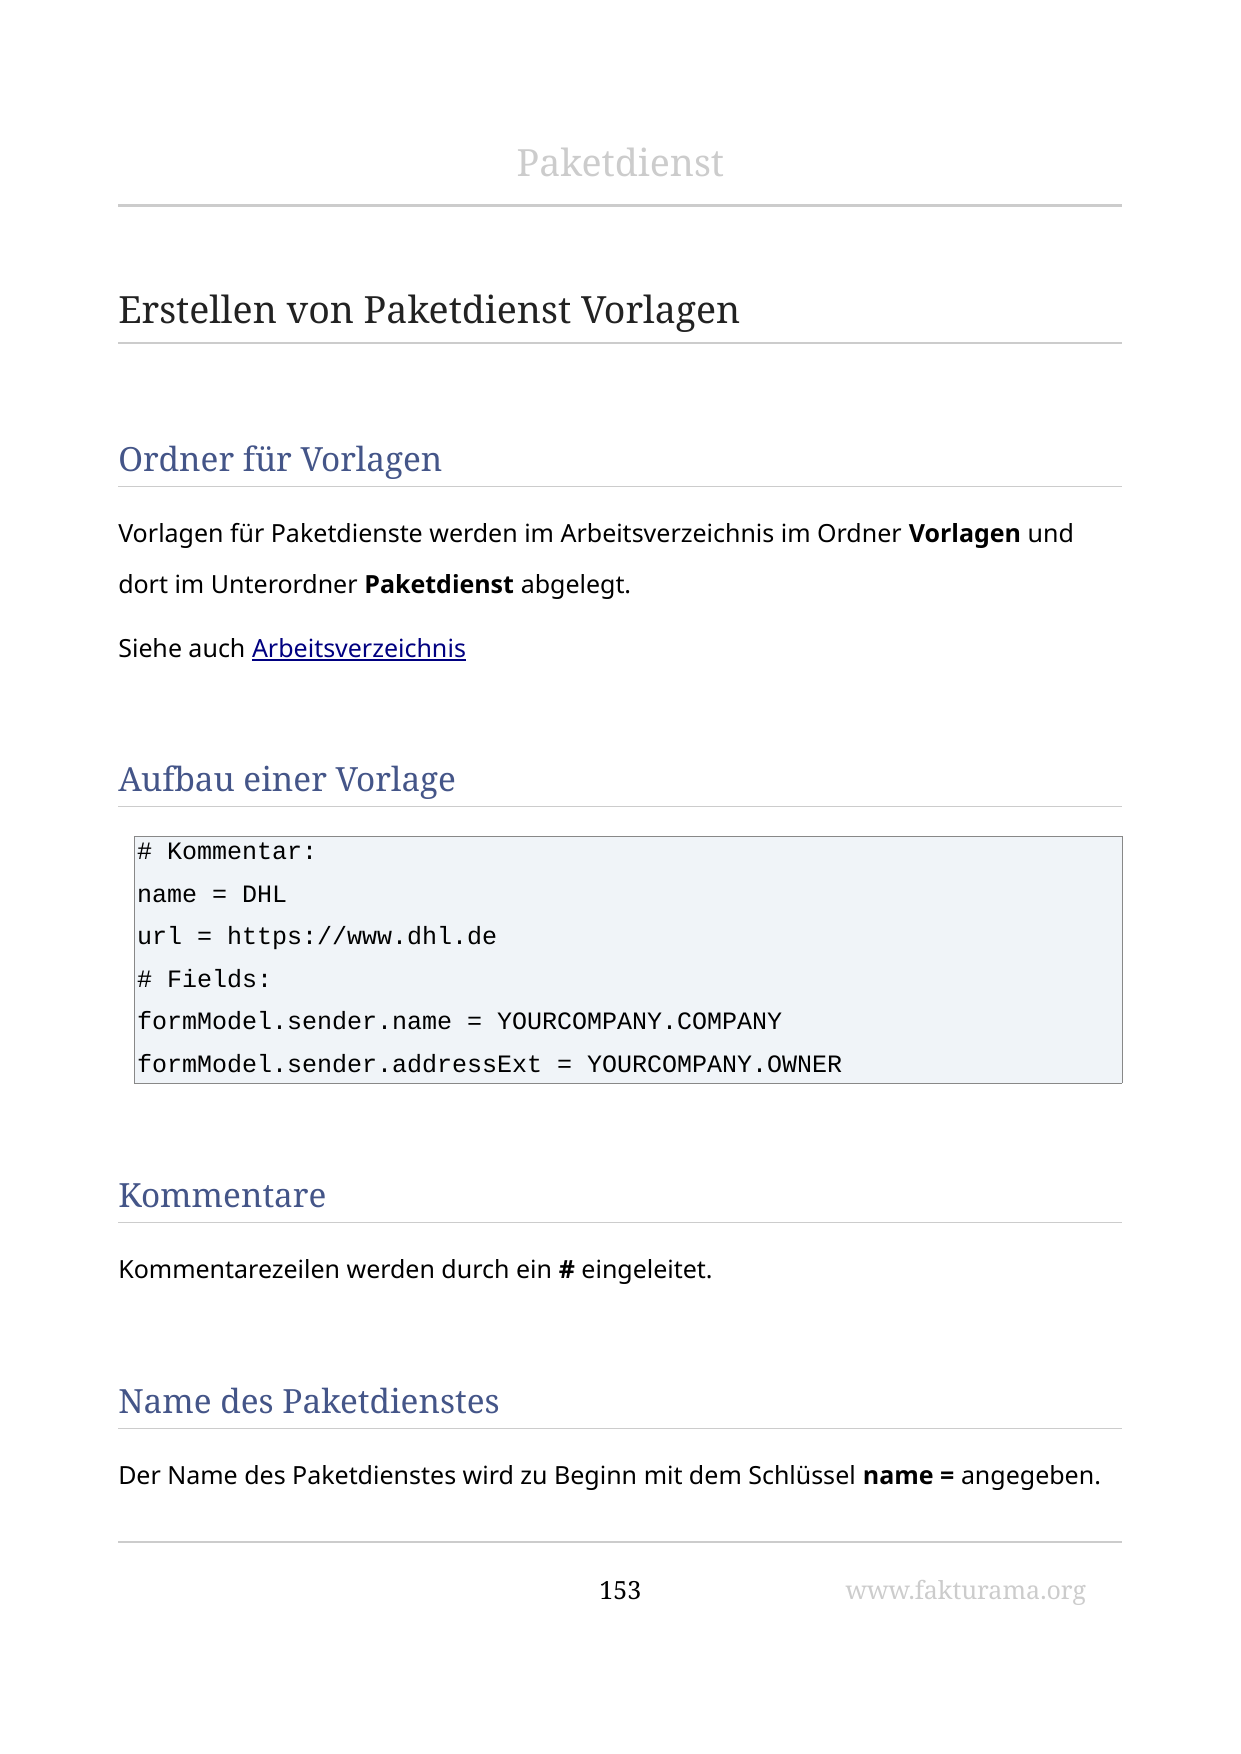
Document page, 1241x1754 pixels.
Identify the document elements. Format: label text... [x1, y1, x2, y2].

text Kommentarezeilen werden durch ein # eingeleitet. [118, 1252, 1122, 1286]
subtitle Name des Paketdienstes [118, 1378, 1122, 1428]
text # Kommentar: name = DHL url = https://www.dhl.de # Fields: formModel.sender.name = YOURCOMPANY.COMPANY formModel.sender.addressExt = YOURCOMPANY.OWNER [135, 837, 1122, 1083]
subtitle Ordner für Vorlagen [118, 436, 1122, 486]
text Der Name des Paketdienstes wird zu Beginn mit dem Schlüssel name = angegeben. [118, 1457, 1122, 1491]
subtitle Aufbau einer Vorlage [118, 756, 1122, 806]
text Siehe auch Arbeitsverzeichnis [118, 630, 1122, 664]
subtitle Erstellen von Paketdienst Vorlagen [118, 283, 1122, 342]
subtitle Kommentare [118, 1172, 1122, 1222]
text Vorlagen für Paketdienste werden im Arbeitsverzeichnis im Ordner Vorlagen und dort im Unterordner Paketdienst abgelegt. [118, 516, 1122, 601]
